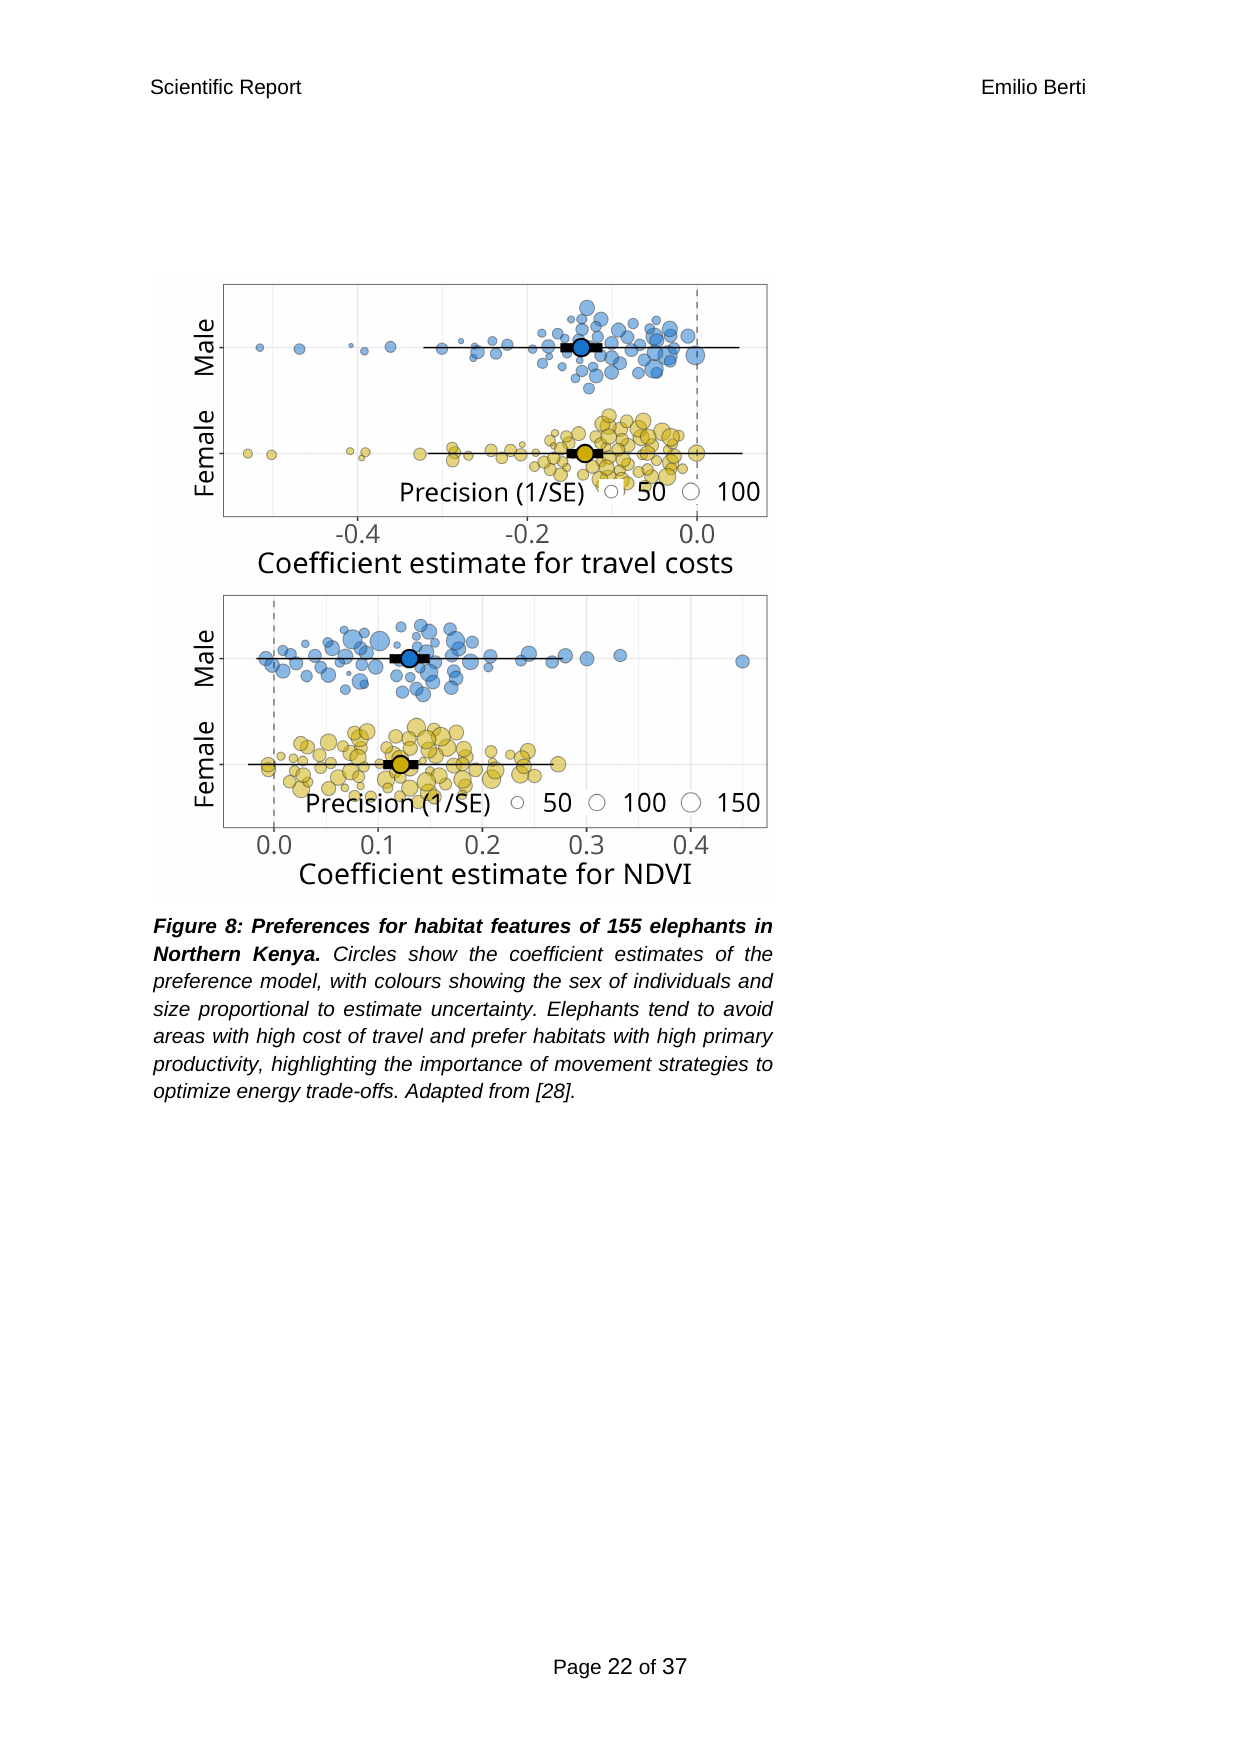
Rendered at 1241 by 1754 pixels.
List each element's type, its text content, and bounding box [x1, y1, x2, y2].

text Figure 8: Preferences for habitat features of 155 elephants in Northern Kenya. Circles show the coefficient estimates of the preference model, with colours showing the sex of individuals and size proportional to estimate uncertainty. Elephants tend to avoid areas with high cost of travel and prefer habitats with high primary productivity, highlighting the importance of movement strategies to optimize energy trade-offs. Adapted from [28]. [153, 898, 774, 1103]
picture [153, 277, 775, 898]
